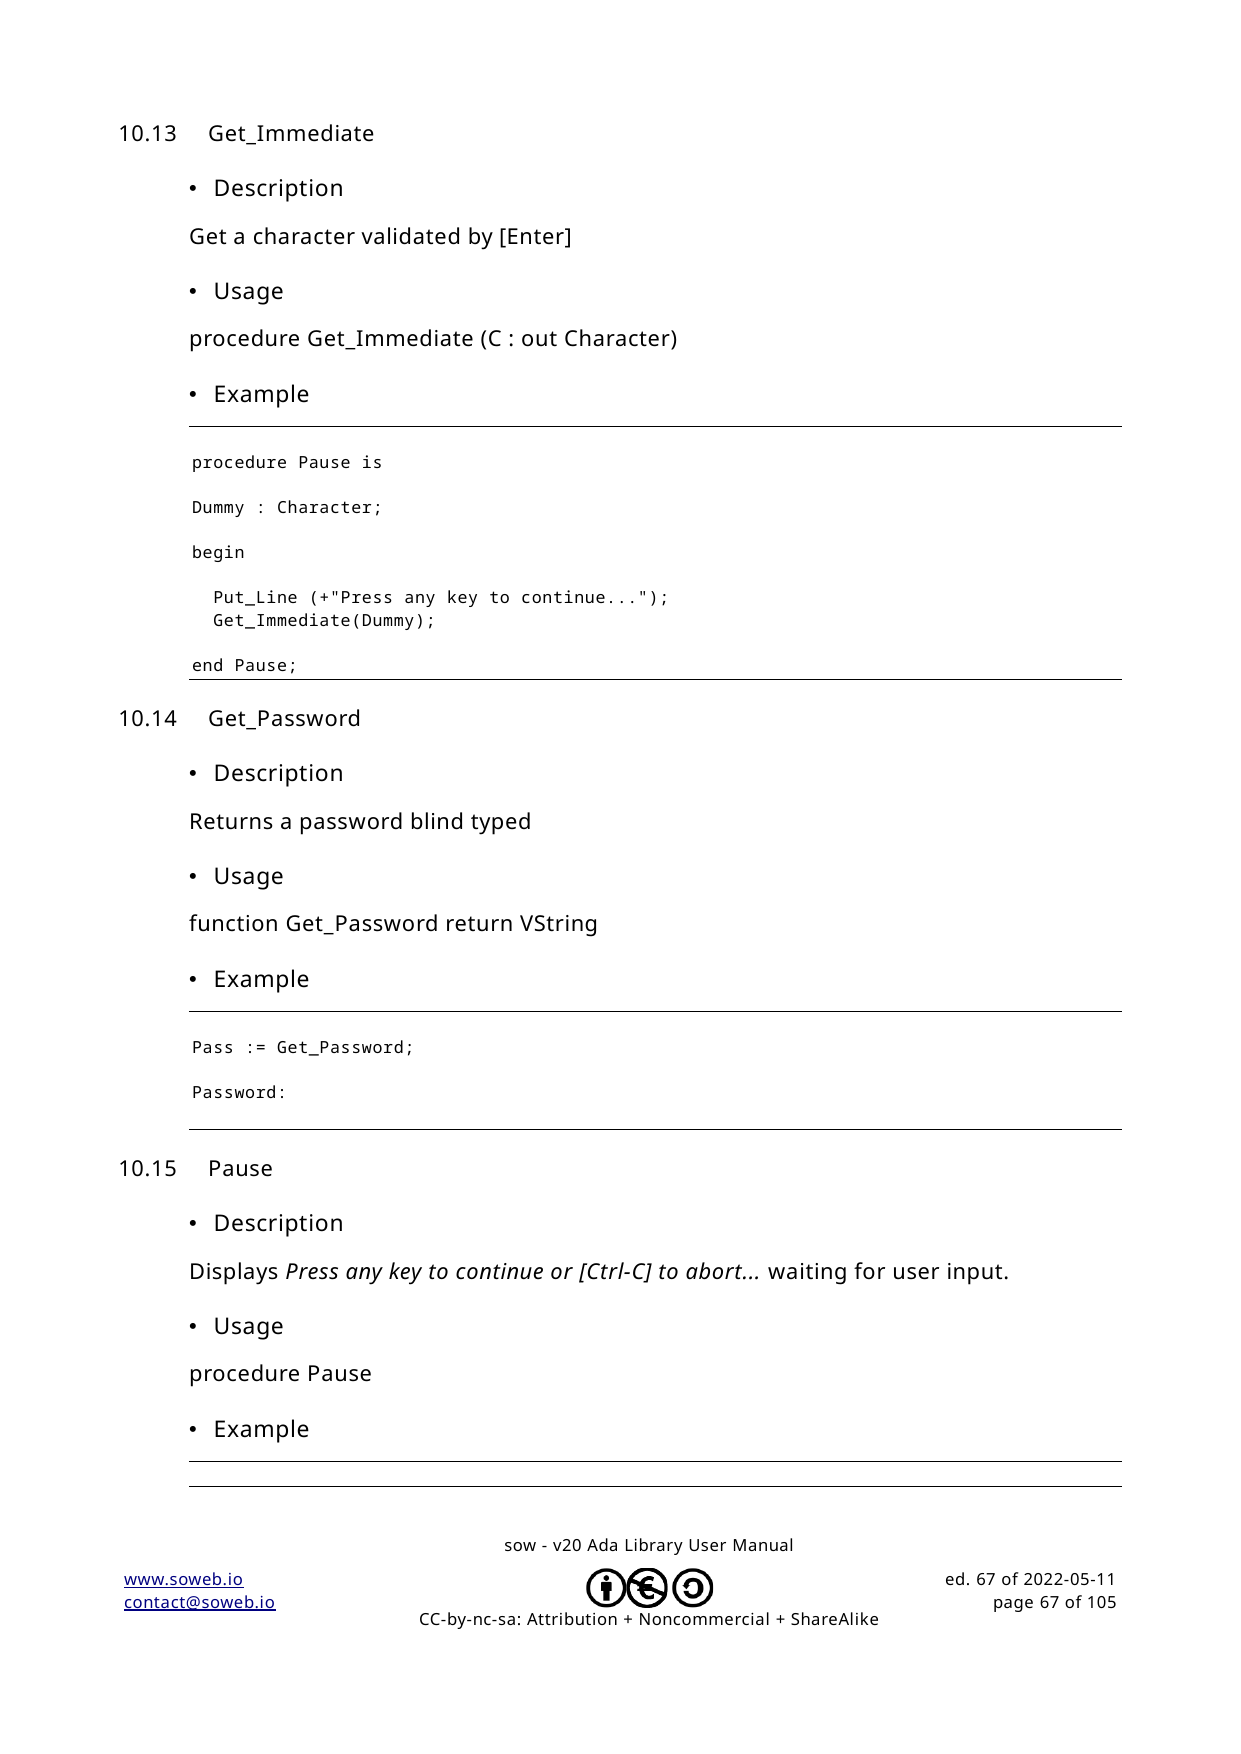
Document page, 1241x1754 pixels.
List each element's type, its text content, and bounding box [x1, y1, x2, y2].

list Dummy : Character; [189, 493, 1122, 519]
picture [585, 1568, 668, 1608]
subtitle Example [189, 962, 1122, 993]
subtitle Usage [189, 859, 1122, 891]
subtitle Get_Immediate [118, 118, 1122, 148]
text Returns a password blind typed [189, 806, 1122, 836]
list Put_Line (+"Press any key to continue..."); [189, 583, 1122, 606]
list Get_Immediate(Dummy); [189, 606, 1122, 631]
subtitle Description [189, 172, 1122, 203]
text Displays Press any key to continue or [Ctrl-C] to abort... waiting for user input. [189, 1256, 1122, 1286]
text procedure Pause [189, 1358, 1122, 1388]
picture [672, 1568, 714, 1608]
list begin [189, 538, 1122, 564]
subtitle Description [189, 1207, 1122, 1238]
subtitle Get_Password [118, 703, 1122, 733]
subtitle Usage [189, 1309, 1122, 1341]
subtitle Usage [189, 274, 1122, 306]
subtitle Example [189, 1412, 1122, 1443]
subtitle Description [189, 757, 1122, 788]
subtitle Example [189, 377, 1122, 408]
list procedure Pause is [189, 448, 1122, 474]
list Pass := Get_Password; Password: [189, 1033, 1122, 1129]
text procedure Get_Immediate (C : out Character) [189, 323, 1122, 353]
text Get a character validated by [Enter] [189, 221, 1122, 251]
list end Pause; [189, 651, 1122, 679]
text function Get_Password return VString [189, 908, 1122, 938]
subtitle Pause [118, 1153, 1122, 1183]
